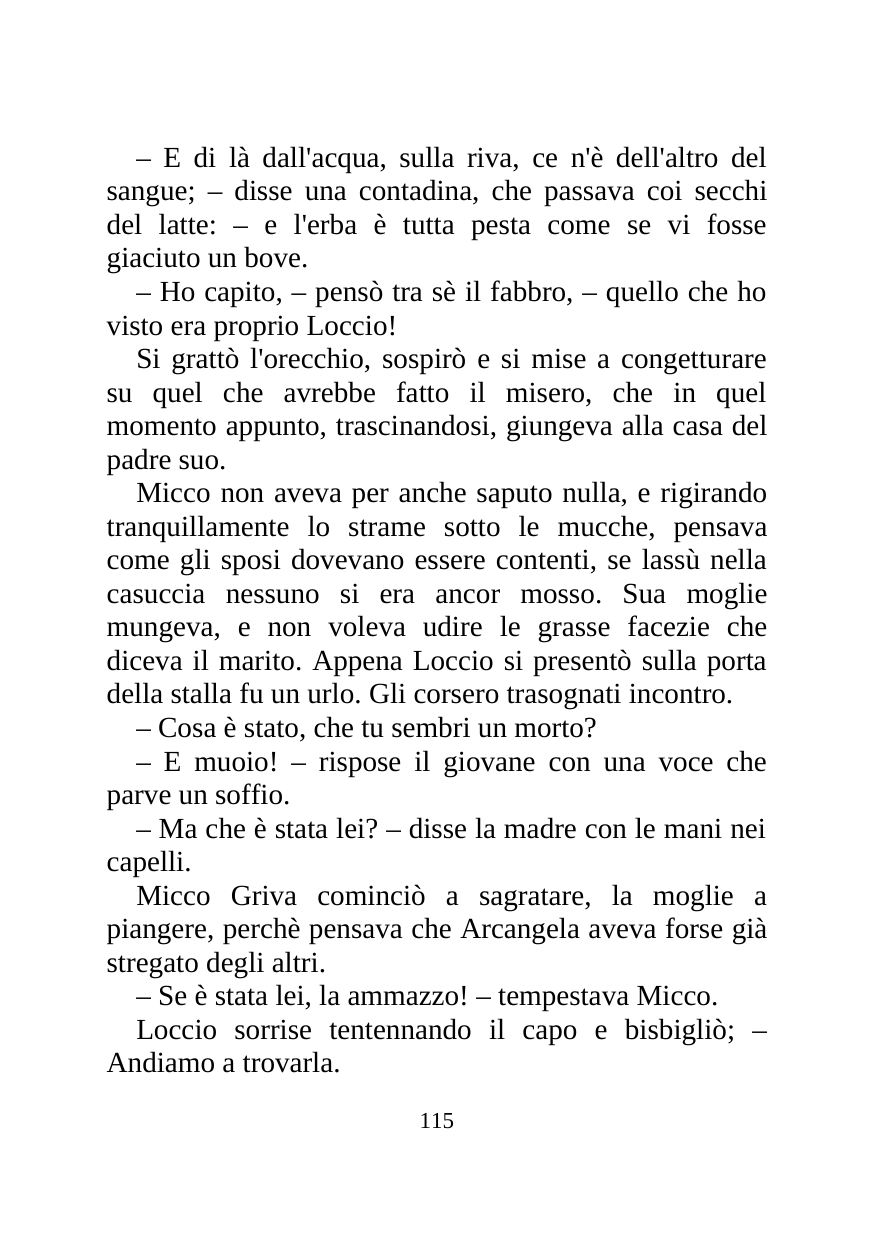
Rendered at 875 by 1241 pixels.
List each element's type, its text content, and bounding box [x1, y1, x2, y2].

text – Ho capito, – pensò tra sè il fabbro, – quello che ho visto era proprio Loccio! [106, 274, 768, 341]
text – E muoio! – rispose il giovane con una voce che parve un soffio. [106, 744, 768, 811]
text – E di là dall'acqua, sulla riva, ce n'è dell'altro del sangue; – disse una contadina, che passava coi secchi del latte: – e l'erba è tutta pesta come se vi fosse giaciuto un bove. [106, 140, 768, 274]
text Micco Griva cominciò a sagratare, la moglie a piangere, perchè pensava che Arcangela aveva forse già stregato degli altri. [106, 878, 768, 978]
text – Ma che è stata lei? – disse la madre con le mani nei capelli. [106, 811, 768, 878]
text Loccio sorrise tentennando il capo e bisbigliò; – Andiamo a trovarla. [106, 1012, 768, 1079]
text – Se è stata lei, la ammazzo! – tempestava Micco. [106, 978, 768, 1012]
text Micco non aveva per anche saputo nulla, e rigirando tranquillamente lo strame sotto le mucche, pensava come gli sposi dovevano essere contenti, se lassù nella casuccia nessuno si era ancor mosso. Sua moglie mungeva, e non voleva udire le grasse facezie che diceva il marito. Appena Loccio si presentò sulla porta della stalla fu un urlo. Gli corsero trasognati incontro. [106, 475, 768, 710]
text Si grattò l'orecchio, sospirò e si mise a congetturare su quel che avrebbe fatto il misero, che in quel momento appunto, trascinandosi, giungeva alla casa del padre suo. [106, 341, 768, 475]
text – Cosa è stato, che tu sembri un morto? [106, 710, 768, 744]
